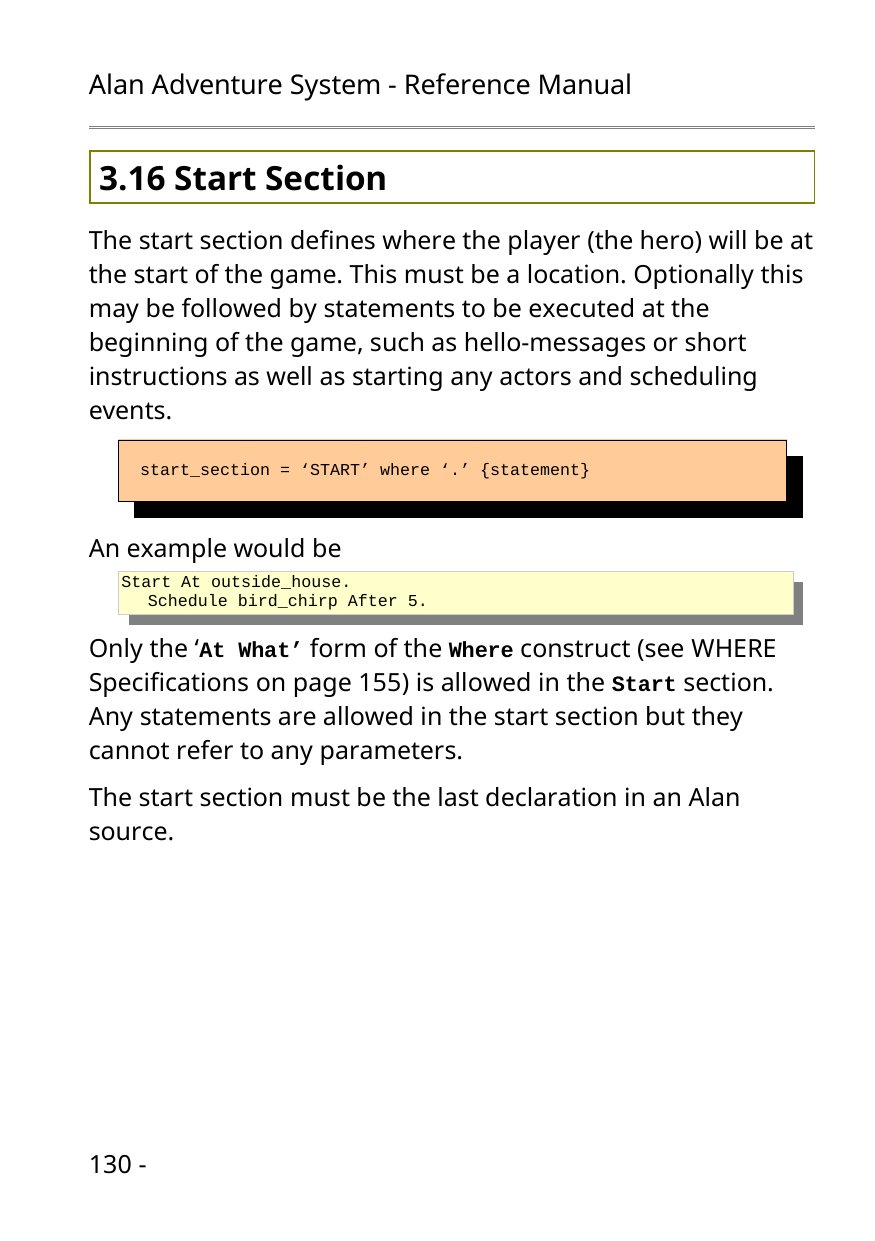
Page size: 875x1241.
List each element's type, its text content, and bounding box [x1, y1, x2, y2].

subtitle Start Section [91, 152, 814, 202]
text An example would be [88, 531, 815, 565]
text Only the ‘At What’ form of the Where construct (see WHERE Specifications on page 121) is allowed in the Start section. Any statements are allowed in the start section but they cannot refer to any parameters. [88, 631, 815, 767]
text start_section = ‘START’ where ‘.’ {statement} [119, 441, 786, 501]
text The start section must be the last declaration in an Alan source. [88, 780, 815, 848]
text Start At outside_house. Schedule bird_chirp After 5. [119, 572, 793, 614]
text The start section defines where the player (the hero) will be at the start of the game. This must be a location. Optionally this may be followed by statements to be executed at the beginning of the game, such as hello-messages or short instructions as well as starting any actors and scheduling events. [88, 223, 815, 427]
